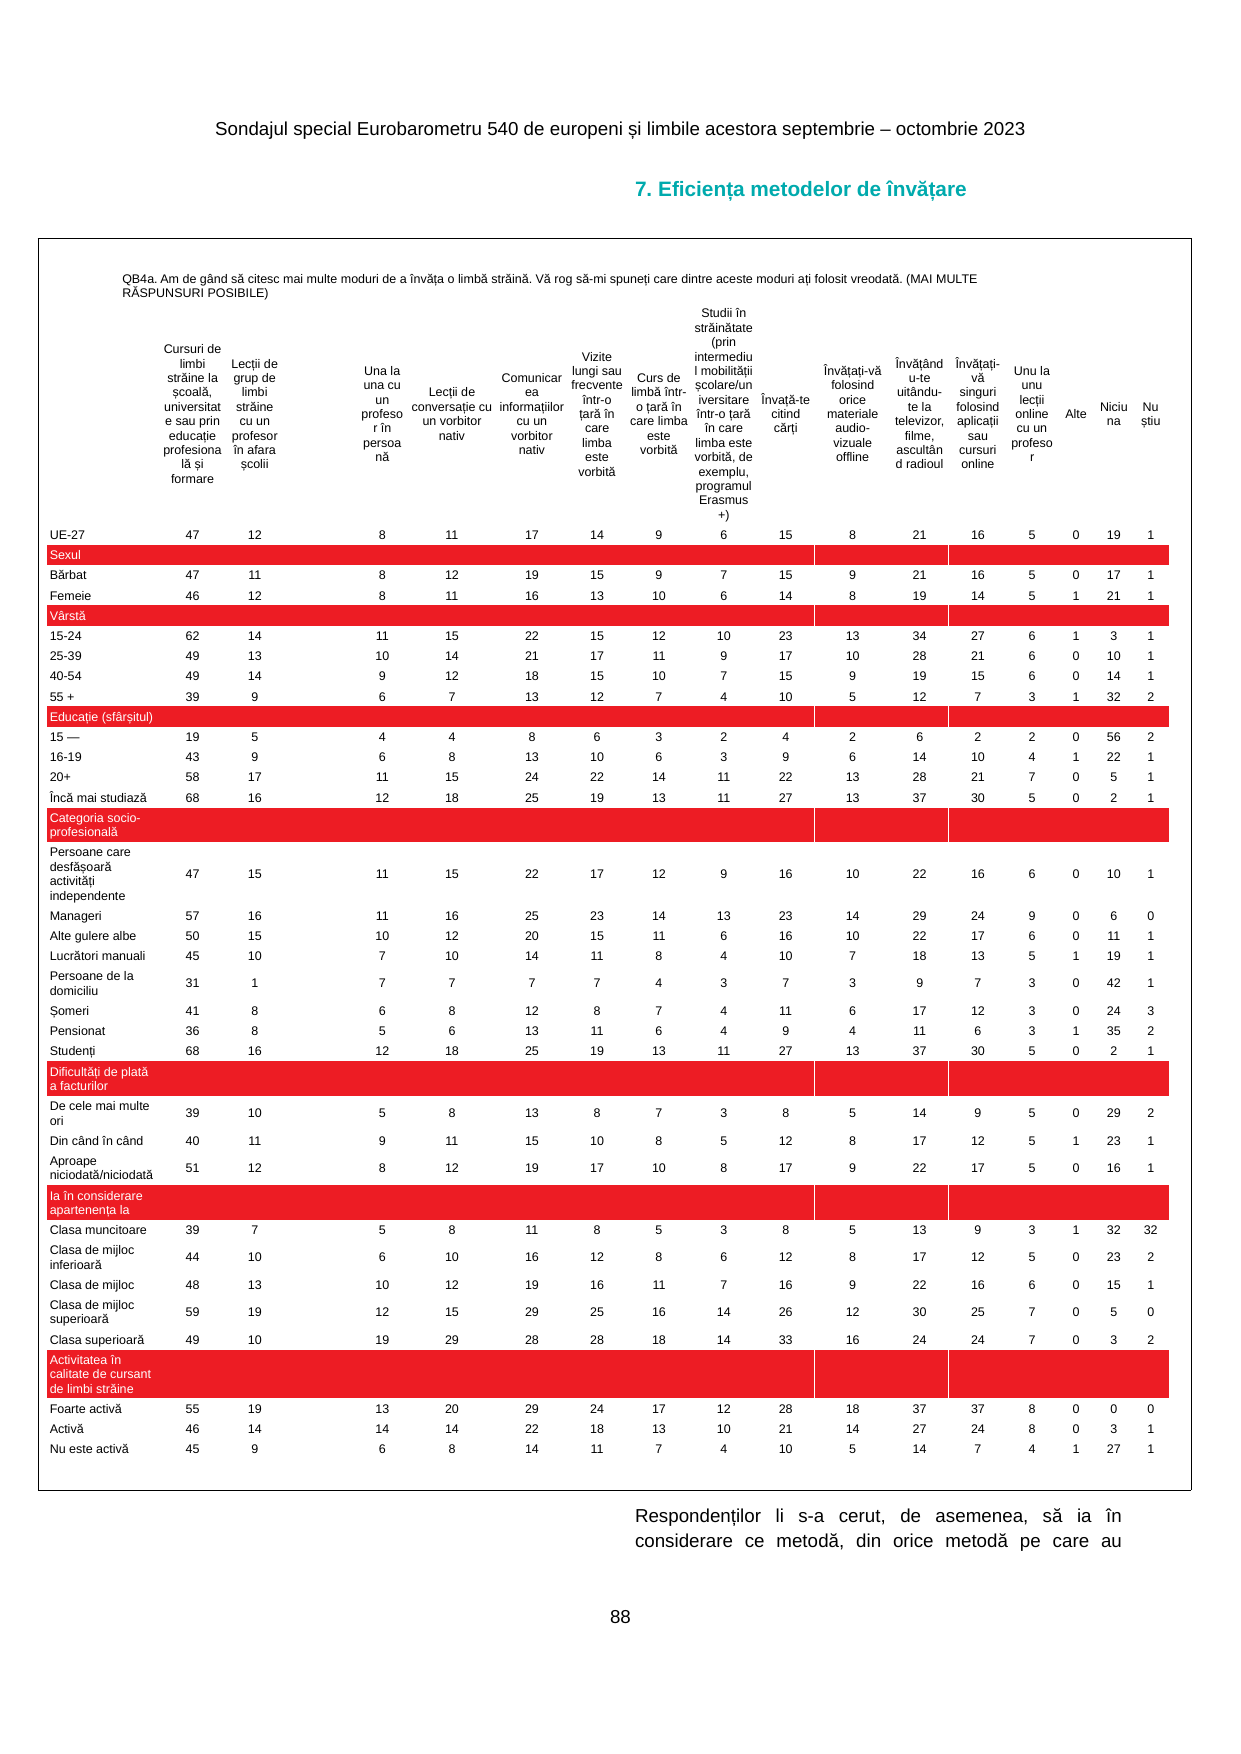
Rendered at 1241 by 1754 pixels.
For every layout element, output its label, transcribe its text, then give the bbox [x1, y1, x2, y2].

table_cell [756, 706, 814, 727]
table_cell 36 [160, 1021, 225, 1041]
table_cell 0 [1057, 646, 1095, 666]
table_cell 1 [225, 966, 284, 1001]
table_cell [407, 605, 496, 626]
table_cell 40-54 [47, 666, 160, 686]
table_cell [1007, 545, 1057, 565]
table_cell 6 [627, 1021, 691, 1041]
table_cell 17 [890, 1001, 948, 1021]
table_cell 12 [357, 787, 407, 807]
table_cell 10 [756, 946, 814, 966]
table_cell 9 [756, 747, 814, 767]
table_cell 49 [160, 666, 225, 686]
table_cell 44 [160, 1240, 225, 1274]
table_cell 5 [1007, 585, 1057, 605]
table_cell 13 [815, 767, 890, 787]
table_cell 18 [815, 1399, 890, 1419]
table_cell 9 [949, 1220, 1007, 1240]
table_cell 18 [890, 946, 948, 966]
table_cell 22 [496, 842, 567, 905]
table_cell 1 [1132, 626, 1169, 646]
table_cell 9 [357, 666, 407, 686]
table_cell 27 [890, 1419, 948, 1439]
table_cell Clasa de mijloc [47, 1275, 160, 1295]
table_cell Șomeri [47, 1001, 160, 1021]
table_cell 22 [1095, 747, 1132, 767]
table_cell 32 [1132, 1220, 1169, 1240]
table_cell [756, 1061, 814, 1096]
table_cell 3 [691, 1096, 756, 1130]
table_cell 4 [691, 1439, 756, 1459]
table_cell 37 [890, 1041, 948, 1061]
table_cell 29 [1095, 1096, 1132, 1130]
table_cell 22 [890, 842, 948, 905]
table_cell 1 [1132, 585, 1169, 605]
table_cell 0 [1057, 727, 1095, 747]
table_cell 12 [627, 842, 691, 905]
table_cell 8 [627, 1240, 691, 1274]
table_cell 0 [1057, 1329, 1095, 1349]
table_cell [284, 787, 357, 807]
table_cell 9 [225, 686, 284, 706]
table_cell 1 [1132, 787, 1169, 807]
table_cell 9 [627, 525, 691, 545]
table_cell 7 [1007, 767, 1057, 787]
table_cell 0 [1057, 1096, 1095, 1130]
table_cell 0 [1057, 666, 1095, 686]
table_cell 21 [756, 1419, 814, 1439]
table_cell 10 [357, 926, 407, 946]
table_cell Învață-te citind cărți [756, 303, 814, 524]
table_cell 1 [1132, 646, 1169, 666]
table_cell 12 [949, 1240, 1007, 1274]
table_cell 5 [815, 1096, 890, 1130]
table_cell 56 [1095, 727, 1132, 747]
table_cell 8 [1007, 1399, 1057, 1419]
table_cell 22 [496, 1419, 567, 1439]
table_cell 12 [357, 1041, 407, 1061]
table_cell 12 [496, 1001, 567, 1021]
table_cell 7 [567, 966, 627, 1001]
table_cell 14 [627, 767, 691, 787]
table_cell [815, 808, 890, 842]
table_cell Alte gulere albe [47, 926, 160, 946]
table_cell 1 [1132, 565, 1169, 585]
table_cell [284, 1130, 357, 1151]
table_cell [225, 808, 284, 842]
table_cell 2 [815, 727, 890, 747]
table_cell [284, 1220, 357, 1240]
table_cell 3 [1007, 686, 1057, 706]
table_cell Clasa de mijloc superioară [47, 1295, 160, 1329]
table_cell 8 [407, 747, 496, 767]
table_cell 14 [496, 1439, 567, 1459]
table_cell 26 [756, 1295, 814, 1329]
table_cell 7 [627, 686, 691, 706]
table_cell 15 [756, 666, 814, 686]
table_cell Clasa de mijloc inferioară [47, 1240, 160, 1274]
table_cell 15 [567, 926, 627, 946]
table_cell [284, 1240, 357, 1274]
table_cell 14 [815, 905, 890, 926]
table_cell 0 [1057, 1419, 1095, 1439]
table_cell 43 [160, 747, 225, 767]
table_cell 0 [1057, 842, 1095, 905]
table_cell 16 [756, 1275, 814, 1295]
table_cell 12 [756, 1130, 814, 1151]
table_cell 16 [225, 1041, 284, 1061]
table_cell 15 [1095, 1275, 1132, 1295]
table_cell [756, 1350, 814, 1398]
table_cell 17 [1095, 565, 1132, 585]
table_cell Vârstă [47, 605, 160, 626]
table_cell 8 [815, 525, 890, 545]
table_cell [1132, 1185, 1169, 1220]
table_cell 3 [1132, 1001, 1169, 1021]
table_cell 24 [496, 767, 567, 787]
table_cell 5 [691, 1130, 756, 1151]
table_cell 10 [627, 666, 691, 686]
table_cell [1095, 1061, 1132, 1096]
table_cell [691, 1061, 756, 1096]
table_cell 13 [691, 905, 756, 926]
table_cell 6 [691, 1240, 756, 1274]
table_cell 11 [627, 1275, 691, 1295]
table_cell 24 [949, 905, 1007, 926]
table_cell 10 [357, 1275, 407, 1295]
table_cell 14 [407, 1419, 496, 1439]
table_cell [1057, 1185, 1095, 1220]
table_cell [225, 1061, 284, 1096]
table_cell 20 [496, 926, 567, 946]
table_cell 4 [815, 1021, 890, 1041]
table_cell 5 [1007, 565, 1057, 585]
table_cell 16 [815, 1329, 890, 1349]
table_cell 0 [1057, 966, 1095, 1001]
table_cell [284, 605, 357, 626]
table_cell 5 [1007, 1041, 1057, 1061]
table_cell [284, 626, 357, 646]
table_cell 11 [567, 1439, 627, 1459]
table_cell 0 [1057, 525, 1095, 545]
table_cell [225, 545, 284, 565]
table_cell [815, 706, 890, 727]
table_cell 12 [407, 1275, 496, 1295]
table_cell 30 [949, 1041, 1007, 1061]
table_cell 24 [890, 1329, 948, 1349]
table_cell 27 [949, 626, 1007, 646]
table_cell [627, 1061, 691, 1096]
table_cell 21 [890, 565, 948, 585]
table_cell 27 [1095, 1439, 1132, 1459]
table_cell 10 [691, 1419, 756, 1439]
table_cell 7 [627, 1096, 691, 1130]
table_cell [1057, 1350, 1095, 1398]
table_cell Învățați-vă folosind orice materiale audio-vizuale offline [815, 303, 890, 524]
table_cell 14 [949, 585, 1007, 605]
table_cell 11 [357, 842, 407, 905]
table_cell 25 [496, 1041, 567, 1061]
table_cell 15 [407, 842, 496, 905]
table_cell 3 [1007, 1220, 1057, 1240]
table_cell [284, 1350, 357, 1398]
table_cell 16 [496, 585, 567, 605]
table_cell 11 [567, 1021, 627, 1041]
table_cell 9 [815, 1275, 890, 1295]
table_cell 1 [1132, 1419, 1169, 1439]
table_cell 5 [1095, 1295, 1132, 1329]
table_cell 2 [691, 727, 756, 747]
table_cell 6 [357, 1439, 407, 1459]
table_cell 49 [160, 646, 225, 666]
table_cell 8 [567, 1220, 627, 1240]
table_cell 0 [1057, 905, 1095, 926]
table_cell [815, 605, 890, 626]
table_cell 68 [160, 787, 225, 807]
table_cell 12 [407, 1151, 496, 1185]
table_cell [284, 303, 357, 524]
table_cell 13 [496, 747, 567, 767]
table_cell 0 [1057, 926, 1095, 946]
table_cell 16 [756, 926, 814, 946]
table_cell 16 [949, 565, 1007, 585]
table_cell 19 [496, 1151, 567, 1185]
table_cell 58 [160, 767, 225, 787]
table_cell 1 [1132, 926, 1169, 946]
table_cell 10 [815, 842, 890, 905]
table_cell 19 [496, 565, 567, 585]
table_cell 1 [1132, 747, 1169, 767]
table_cell [407, 1350, 496, 1398]
table_cell 9 [815, 666, 890, 686]
table_cell 11 [407, 585, 496, 605]
table_cell 0 [1057, 1275, 1095, 1295]
table_cell 12 [407, 926, 496, 946]
table_cell 20 [407, 1399, 496, 1419]
table_header [1132, 269, 1169, 303]
table_cell [691, 1185, 756, 1220]
table_cell 11 [691, 1041, 756, 1061]
table_cell [160, 545, 225, 565]
table_cell 17 [890, 1130, 948, 1151]
table_cell 13 [496, 686, 567, 706]
table_cell [1132, 808, 1169, 842]
table_cell 9 [815, 1151, 890, 1185]
table_cell 11 [691, 767, 756, 787]
table_cell 0 [1057, 565, 1095, 585]
table_cell Aproape niciodată/niciodată [47, 1151, 160, 1185]
table_cell 9 [691, 646, 756, 666]
table_cell 15 [949, 666, 1007, 686]
table_cell [284, 666, 357, 686]
table_cell [225, 1185, 284, 1220]
table_cell 4 [407, 727, 496, 747]
table_cell 6 [691, 525, 756, 545]
table_cell 1 [1132, 1275, 1169, 1295]
table_cell 35 [1095, 1021, 1132, 1041]
table_cell 0 [1057, 1001, 1095, 1021]
table_cell [284, 966, 357, 1001]
table_cell [284, 585, 357, 605]
table_cell 11 [890, 1021, 948, 1041]
table_cell 18 [407, 1041, 496, 1061]
table_cell 8 [815, 1130, 890, 1151]
table_cell 0 [1057, 1240, 1095, 1274]
subtitle 7. Eficiența metodelor de învățare [635, 177, 1122, 201]
table_cell 0 [1057, 1295, 1095, 1329]
table_cell Unu la unu lecții online cu un profesor [1007, 303, 1057, 524]
table_cell [160, 706, 225, 727]
table_cell 28 [890, 646, 948, 666]
table_cell 1 [1132, 1130, 1169, 1151]
table_cell 17 [756, 646, 814, 666]
table_cell 6 [1007, 1275, 1057, 1295]
table_cell [627, 706, 691, 727]
table_cell [160, 605, 225, 626]
table_cell 13 [815, 626, 890, 646]
table_cell Sexul [47, 545, 160, 565]
table_cell 8 [567, 1001, 627, 1021]
table_cell 13 [225, 1275, 284, 1295]
table_cell [1007, 1350, 1057, 1398]
table_cell 12 [815, 1295, 890, 1329]
table_cell [284, 1329, 357, 1349]
table_cell 1 [1132, 842, 1169, 905]
table_cell [567, 1185, 627, 1220]
table_cell 7 [627, 1439, 691, 1459]
table_cell 15 [225, 926, 284, 946]
table_cell [691, 545, 756, 565]
table_cell 49 [160, 1329, 225, 1349]
table_cell [567, 545, 627, 565]
table_cell 22 [756, 767, 814, 787]
table_cell 10 [407, 946, 496, 966]
table_cell Pensionat [47, 1021, 160, 1041]
table_cell 16 [225, 905, 284, 926]
table_cell 13 [496, 1021, 567, 1041]
table_cell [284, 842, 357, 905]
table_cell 14 [496, 946, 567, 966]
table_cell 19 [567, 787, 627, 807]
table_cell [284, 1041, 357, 1061]
table_cell [815, 545, 890, 565]
table_cell 45 [160, 946, 225, 966]
table_cell 0 [1132, 1295, 1169, 1329]
table_cell 59 [160, 1295, 225, 1329]
table_cell 15 [567, 666, 627, 686]
table_cell 29 [407, 1329, 496, 1349]
table_cell 2 [1095, 787, 1132, 807]
table_cell Foarte activă [47, 1399, 160, 1419]
table_cell 19 [1095, 525, 1132, 545]
table_cell 28 [756, 1399, 814, 1419]
table_cell 14 [890, 747, 948, 767]
table_cell [284, 1021, 357, 1041]
table_cell [691, 1350, 756, 1398]
table_cell 4 [627, 966, 691, 1001]
table_cell [1057, 605, 1095, 626]
table_cell 7 [949, 1439, 1007, 1459]
table_cell 10 [567, 747, 627, 767]
table_cell [160, 1350, 225, 1398]
table_cell Curs de limbă într-o țară în care limba este vorbită [627, 303, 691, 524]
table_cell [815, 1061, 890, 1096]
table_cell 8 [407, 1096, 496, 1130]
table_header [1057, 269, 1095, 303]
table_cell 16 [1095, 1151, 1132, 1185]
table_cell [160, 1185, 225, 1220]
table_cell 15 [756, 565, 814, 585]
table_cell 32 [1095, 686, 1132, 706]
table_cell 21 [890, 525, 948, 545]
table_cell [567, 605, 627, 626]
table_cell 42 [1095, 966, 1132, 1001]
table_cell 7 [407, 966, 496, 1001]
table_cell [756, 808, 814, 842]
table_cell 11 [627, 926, 691, 946]
table_cell Dificultăți de plată a facturilor [47, 1061, 160, 1096]
table_cell 18 [407, 787, 496, 807]
table_cell 11 [225, 565, 284, 585]
table_cell [691, 706, 756, 727]
table_cell [1095, 545, 1132, 565]
table_cell [357, 808, 407, 842]
table_cell 7 [496, 966, 567, 1001]
table_cell 68 [160, 1041, 225, 1061]
table_cell 8 [756, 1096, 814, 1130]
table_cell 5 [1095, 767, 1132, 787]
table_cell 7 [691, 565, 756, 585]
table_cell 11 [357, 626, 407, 646]
table_cell 30 [949, 787, 1007, 807]
table_cell 15 [407, 767, 496, 787]
table_cell 9 [691, 842, 756, 905]
table_cell 5 [1007, 1130, 1057, 1151]
table_cell 0 [1132, 905, 1169, 926]
table_cell 10 [225, 1329, 284, 1349]
table_cell Comunicarea informațiilor cu un vorbitor nativ [496, 303, 567, 524]
table_cell 17 [949, 926, 1007, 946]
table_cell 2 [1132, 727, 1169, 747]
table_cell [890, 1185, 948, 1220]
table_cell [949, 605, 1007, 626]
table_cell 10 [691, 626, 756, 646]
table_cell 11 [357, 767, 407, 787]
table_cell [284, 905, 357, 926]
table_cell 20+ [47, 767, 160, 787]
table_cell 6 [1007, 842, 1057, 905]
table_cell 6 [357, 686, 407, 706]
table_cell Categoria socio-profesională [47, 808, 160, 842]
table_cell 16-19 [47, 747, 160, 767]
table_cell [627, 1350, 691, 1398]
table_cell [496, 545, 567, 565]
table_cell [627, 605, 691, 626]
table_cell 19 [357, 1329, 407, 1349]
table_cell Femeie [47, 585, 160, 605]
table_cell 14 [890, 1096, 948, 1130]
table_cell 6 [357, 1001, 407, 1021]
table_cell 7 [357, 966, 407, 1001]
table_cell 12 [225, 1151, 284, 1185]
table_cell 8 [756, 1220, 814, 1240]
table_cell [567, 808, 627, 842]
table_cell 9 [890, 966, 948, 1001]
table_cell [357, 706, 407, 727]
table_cell 10 [225, 1096, 284, 1130]
table_cell 28 [567, 1329, 627, 1349]
table_cell [756, 545, 814, 565]
table_cell 17 [567, 842, 627, 905]
table_cell 13 [815, 787, 890, 807]
table_cell 0 [1057, 1151, 1095, 1185]
table_cell [407, 808, 496, 842]
table_cell 23 [756, 905, 814, 926]
table_cell [890, 1061, 948, 1096]
table_cell Încă mai studiază [47, 787, 160, 807]
table_cell 7 [815, 946, 890, 966]
table_cell 11 [756, 1001, 814, 1021]
table_cell 16 [627, 1295, 691, 1329]
table_cell 19 [160, 727, 225, 747]
table_cell 5 [357, 1021, 407, 1041]
table_cell [890, 1350, 948, 1398]
table_cell [890, 545, 948, 565]
table_cell 23 [756, 626, 814, 646]
table_cell 1 [1132, 1041, 1169, 1061]
table_cell [496, 1185, 567, 1220]
table_cell 5 [1007, 525, 1057, 545]
table_cell 8 [407, 1439, 496, 1459]
table_cell 6 [1007, 626, 1057, 646]
table_cell [284, 1399, 357, 1419]
table_cell 14 [890, 1439, 948, 1459]
table_cell 19 [567, 1041, 627, 1061]
table_cell 6 [407, 1021, 496, 1041]
table_cell 8 [815, 1240, 890, 1274]
table_cell 3 [627, 727, 691, 747]
table_cell UE-27 [47, 525, 160, 545]
table_cell 8 [357, 565, 407, 585]
table_cell 3 [1007, 966, 1057, 1001]
table_cell 9 [627, 565, 691, 585]
table_cell 19 [496, 1275, 567, 1295]
table_cell [407, 545, 496, 565]
table_cell 15 [567, 565, 627, 585]
table_cell [225, 1350, 284, 1398]
table_cell 14 [691, 1329, 756, 1349]
table_cell 1 [1132, 767, 1169, 787]
table_cell [284, 926, 357, 946]
table_cell 8 [691, 1151, 756, 1185]
table_cell [1007, 1185, 1057, 1220]
table_cell 1 [1132, 1151, 1169, 1185]
table_cell [284, 1151, 357, 1185]
table_cell 4 [691, 1001, 756, 1021]
table_cell [1132, 1350, 1169, 1398]
table_cell Clasa muncitoare [47, 1220, 160, 1240]
table_cell 8 [407, 1220, 496, 1240]
table_cell 8 [357, 525, 407, 545]
table_cell [1132, 545, 1169, 565]
table_cell Persoane care desfășoară activități independente [47, 842, 160, 905]
table_cell [691, 605, 756, 626]
table_cell 6 [815, 747, 890, 767]
table_cell 8 [357, 1151, 407, 1185]
table_cell 7 [756, 966, 814, 1001]
table_cell [496, 605, 567, 626]
table_cell 30 [890, 1295, 948, 1329]
table_cell 29 [496, 1295, 567, 1329]
table_cell 10 [756, 686, 814, 706]
table_cell 11 [225, 1130, 284, 1151]
table_cell 32 [1095, 1220, 1132, 1240]
table_cell 6 [1007, 926, 1057, 946]
table_cell Învățați-vă singuri folosind aplicații sau cursuri online [949, 303, 1007, 524]
table_cell 3 [691, 747, 756, 767]
table_cell 6 [357, 1240, 407, 1274]
table_cell 10 [627, 585, 691, 605]
table_cell 15 — [47, 727, 160, 747]
table_cell [284, 686, 357, 706]
table_cell 11 [1095, 926, 1132, 946]
table_cell [1057, 706, 1095, 727]
table_cell 14 [627, 905, 691, 926]
table_cell 24 [949, 1329, 1007, 1349]
table_cell [496, 1061, 567, 1096]
table_cell 19 [225, 1295, 284, 1329]
table_cell 11 [357, 905, 407, 926]
table_cell [407, 706, 496, 727]
table_cell [225, 706, 284, 727]
table_cell 8 [627, 946, 691, 966]
table_cell Activă [47, 1419, 160, 1439]
table_cell [1095, 706, 1132, 727]
table_cell 10 [815, 646, 890, 666]
table_cell 17 [890, 1240, 948, 1274]
table_cell 10 [627, 1151, 691, 1185]
table_cell [949, 545, 1007, 565]
table_cell 14 [567, 525, 627, 545]
table_cell [949, 1350, 1007, 1398]
table_cell 11 [567, 946, 627, 966]
table_cell 47 [160, 565, 225, 585]
table_cell 3 [691, 1220, 756, 1240]
table_cell 4 [756, 727, 814, 747]
table_cell 5 [1007, 787, 1057, 807]
table_cell 4 [691, 686, 756, 706]
table_cell 9 [756, 1021, 814, 1041]
table_cell [1007, 1061, 1057, 1096]
table_cell 17 [756, 1151, 814, 1185]
table_cell 9 [815, 565, 890, 585]
table_cell [407, 1061, 496, 1096]
table_cell 12 [890, 686, 948, 706]
table_cell 0 [1095, 1399, 1132, 1419]
table_cell Activitatea în calitate de cursant de limbi străine [47, 1350, 160, 1398]
table_cell 31 [160, 966, 225, 1001]
table_cell [47, 303, 160, 524]
table_cell [284, 1096, 357, 1130]
table_cell 16 [407, 905, 496, 926]
table_cell 0 [1132, 1399, 1169, 1419]
table_cell 9 [949, 1096, 1007, 1130]
table_cell [1007, 808, 1057, 842]
table_cell 2 [1007, 727, 1057, 747]
table_cell 11 [407, 525, 496, 545]
table_cell [284, 646, 357, 666]
table_cell 0 [1057, 787, 1095, 807]
table_cell 6 [627, 747, 691, 767]
table_cell 33 [756, 1329, 814, 1349]
table_cell 7 [949, 966, 1007, 1001]
table_cell 8 [1007, 1419, 1057, 1439]
table_cell [284, 946, 357, 966]
table_cell [890, 808, 948, 842]
table_cell 50 [160, 926, 225, 946]
table_cell 1 [1057, 946, 1095, 966]
table_cell Din când în când [47, 1130, 160, 1151]
table_cell 10 [1095, 842, 1132, 905]
table_cell 1 [1057, 1021, 1095, 1041]
table_cell Lecții de grup de limbi străine cu un profesor în afara școlii [225, 303, 284, 524]
table_cell 25 [949, 1295, 1007, 1329]
table_cell 57 [160, 905, 225, 926]
table_cell [949, 706, 1007, 727]
table_cell [627, 1185, 691, 1220]
table_cell 8 [407, 1001, 496, 1021]
table_cell 2 [1095, 1041, 1132, 1061]
table_cell 2 [1132, 1096, 1169, 1130]
table_cell 7 [225, 1220, 284, 1240]
table_cell Manageri [47, 905, 160, 926]
table_cell Lucrători manuali [47, 946, 160, 966]
table_cell [627, 545, 691, 565]
table_cell [890, 605, 948, 626]
table_cell 15 [407, 626, 496, 646]
text Respondenților li s-a cerut, de asemenea, să ia în considerare ce metodă, din orice metodă pe care au [635, 1491, 1122, 1551]
table_cell 29 [890, 905, 948, 926]
table_cell 3 [1095, 1419, 1132, 1439]
table_cell 17 [496, 525, 567, 545]
table_cell 16 [567, 1275, 627, 1295]
text [635, 213, 1122, 238]
table_cell [890, 706, 948, 727]
table_cell 40 [160, 1130, 225, 1151]
table_cell 10 [357, 646, 407, 666]
table_cell 22 [890, 926, 948, 946]
table_cell 2 [949, 727, 1007, 747]
table_cell 17 [567, 1151, 627, 1185]
table_cell 19 [225, 1399, 284, 1419]
table_cell 6 [567, 727, 627, 747]
table_cell 6 [949, 1021, 1007, 1041]
table_cell 15 [567, 626, 627, 646]
table_cell 13 [496, 1096, 567, 1130]
table_cell 23 [1095, 1240, 1132, 1274]
table_cell 21 [949, 646, 1007, 666]
table_header [1095, 269, 1132, 303]
table_cell [1057, 545, 1095, 565]
table_cell [284, 525, 357, 545]
table_cell 1 [1132, 525, 1169, 545]
table_cell 2 [1132, 1329, 1169, 1349]
table_cell [1132, 605, 1169, 626]
table_cell 21 [1095, 585, 1132, 605]
table_cell [949, 1185, 1007, 1220]
table_cell 8 [357, 585, 407, 605]
table_cell Niciuna [1095, 303, 1132, 524]
table_cell 14 [225, 666, 284, 686]
table_cell 22 [496, 626, 567, 646]
table_cell 25-39 [47, 646, 160, 666]
table_cell Nu este activă [47, 1439, 160, 1459]
table_cell 22 [890, 1275, 948, 1295]
table_cell 8 [567, 1096, 627, 1130]
table_cell 19 [890, 666, 948, 686]
table_cell 2 [1132, 686, 1169, 706]
table_cell [357, 1061, 407, 1096]
table_cell 39 [160, 1096, 225, 1130]
table_cell 5 [1007, 1096, 1057, 1130]
table_cell 8 [815, 585, 890, 605]
table_cell 5 [357, 1220, 407, 1240]
table_cell 5 [1007, 946, 1057, 966]
table_cell 15 [407, 1295, 496, 1329]
table_cell 6 [691, 926, 756, 946]
table_cell 39 [160, 1220, 225, 1240]
table_cell 13 [225, 646, 284, 666]
table_cell [1057, 808, 1095, 842]
table_cell 55 + [47, 686, 160, 706]
table_cell Studii în străinătate (prin intermediul mobilității școlare/universitare într-o țară în care limba este vorbită, de exemplu, programul Erasmus +) [691, 303, 756, 524]
table_cell [1132, 1061, 1169, 1096]
table_cell 8 [496, 727, 567, 747]
table_cell 19 [1095, 946, 1132, 966]
table_cell 21 [949, 767, 1007, 787]
table_cell 37 [949, 1399, 1007, 1419]
table_cell [1095, 605, 1132, 626]
table_cell 15 [225, 842, 284, 905]
table_cell 10 [949, 747, 1007, 767]
table_cell Învățându-te uitându-te la televizor, filme, ascultând radioul [890, 303, 948, 524]
table_cell 9 [225, 747, 284, 767]
table_cell 1 [1132, 966, 1169, 1001]
table_cell Vizite lungi sau frecvente într-o țară în care limba este vorbită [567, 303, 627, 524]
table_cell [1007, 605, 1057, 626]
table_cell 5 [225, 727, 284, 747]
table_cell [756, 605, 814, 626]
table_cell [284, 727, 357, 747]
table_cell 4 [357, 727, 407, 747]
table_cell 4 [1007, 1439, 1057, 1459]
table_cell 62 [160, 626, 225, 646]
table_cell 15-24 [47, 626, 160, 646]
table_cell 9 [1007, 905, 1057, 926]
table_cell 47 [160, 525, 225, 545]
table_cell [284, 1185, 357, 1220]
table_cell 2 [1132, 1240, 1169, 1274]
table_cell [284, 767, 357, 787]
table_cell [496, 808, 567, 842]
table_cell [1095, 1185, 1132, 1220]
table_cell 9 [225, 1439, 284, 1459]
table_cell [567, 706, 627, 727]
table_cell 15 [756, 525, 814, 545]
table_cell [1095, 1350, 1132, 1398]
table_cell [567, 1061, 627, 1096]
table_cell [357, 545, 407, 565]
table_cell [284, 1061, 357, 1096]
table_cell 1 [1132, 946, 1169, 966]
table_cell 14 [225, 1419, 284, 1439]
table_cell 24 [949, 1419, 1007, 1439]
table_cell 18 [627, 1329, 691, 1349]
table_cell 13 [567, 585, 627, 605]
table_cell 25 [567, 1295, 627, 1329]
table_cell 13 [949, 946, 1007, 966]
table_cell 28 [496, 1329, 567, 1349]
table_cell 14 [1095, 666, 1132, 686]
table_cell [815, 1185, 890, 1220]
table_cell Educație (sfârșitul) [47, 706, 160, 727]
table_cell [496, 1350, 567, 1398]
table_cell [284, 545, 357, 565]
table_cell 3 [1007, 1001, 1057, 1021]
table_cell 6 [357, 747, 407, 767]
table_cell 5 [1007, 1151, 1057, 1185]
table_cell 1 [1057, 585, 1095, 605]
table_cell 23 [567, 905, 627, 926]
table_cell 13 [627, 1041, 691, 1061]
table_cell 7 [949, 686, 1007, 706]
table_cell 5 [1007, 1240, 1057, 1274]
table_cell Una la una cu un profesor în persoană [357, 303, 407, 524]
table_cell 39 [160, 686, 225, 706]
table_cell [160, 1061, 225, 1096]
table_cell 0 [1057, 767, 1095, 787]
table_cell [1007, 706, 1057, 727]
table_cell 16 [949, 525, 1007, 545]
table_cell [1057, 1061, 1095, 1096]
table_cell 11 [691, 787, 756, 807]
table_cell 6 [691, 585, 756, 605]
table_cell 9 [357, 1130, 407, 1151]
table_cell 28 [890, 767, 948, 787]
table_cell [815, 1350, 890, 1398]
table_cell [756, 1185, 814, 1220]
table_cell 21 [496, 646, 567, 666]
table_cell 16 [496, 1240, 567, 1274]
table_cell Alte [1057, 303, 1095, 524]
table_cell 1 [1057, 626, 1095, 646]
table_cell 17 [225, 767, 284, 787]
table_cell 25 [496, 905, 567, 926]
table_cell 24 [1095, 1001, 1132, 1021]
table_cell [357, 1350, 407, 1398]
table_cell 1 [1057, 1130, 1095, 1151]
table_cell Cursuri de limbi străine la școală, universitate sau prin educație profesională și formare [160, 303, 225, 524]
table_cell 10 [756, 1439, 814, 1459]
table_cell 10 [225, 1240, 284, 1274]
table_cell 12 [407, 666, 496, 686]
table_cell 19 [890, 585, 948, 605]
table_cell 3 [691, 966, 756, 1001]
table_cell 6 [890, 727, 948, 747]
table_cell 5 [815, 686, 890, 706]
table_cell 8 [627, 1130, 691, 1151]
table_cell 13 [890, 1220, 948, 1240]
table_cell 48 [160, 1275, 225, 1295]
table_header QB4a. Am de gând să citesc mai multe moduri de a învăța o limbă străină. Vă rog să-mi spuneți care dintre aceste moduri ați folosit vreodată. (MAI MULTE RĂSPUNSURI POSIBILE) [119, 269, 1057, 303]
table_cell [284, 747, 357, 767]
table_cell 3 [1095, 626, 1132, 646]
table_cell 14 [815, 1419, 890, 1439]
table_cell [567, 1350, 627, 1398]
table_cell 6 [815, 1001, 890, 1021]
table_cell 12 [949, 1130, 1007, 1151]
table_cell 18 [567, 1419, 627, 1439]
table_cell 4 [691, 946, 756, 966]
table_cell 16 [949, 842, 1007, 905]
table_cell 1 [1057, 1439, 1095, 1459]
table_cell 55 [160, 1399, 225, 1419]
table_cell 46 [160, 585, 225, 605]
table_cell 12 [407, 565, 496, 585]
table_cell 51 [160, 1151, 225, 1185]
table_cell 12 [225, 585, 284, 605]
table_cell 22 [890, 1151, 948, 1185]
table_cell 14 [357, 1419, 407, 1439]
table_cell [949, 1061, 1007, 1096]
table_cell 11 [627, 646, 691, 666]
table_cell Studenți [47, 1041, 160, 1061]
table_cell 7 [691, 1275, 756, 1295]
table_cell 12 [949, 1001, 1007, 1021]
table_cell 13 [815, 1041, 890, 1061]
table_cell 41 [160, 1001, 225, 1021]
table_cell 12 [567, 1240, 627, 1274]
table_cell [496, 706, 567, 727]
table_cell 11 [407, 1130, 496, 1151]
table_cell 17 [627, 1399, 691, 1419]
table_cell 18 [496, 666, 567, 686]
table_cell 5 [357, 1096, 407, 1130]
table_cell 12 [627, 626, 691, 646]
table_cell 6 [1095, 905, 1132, 926]
table_cell 13 [627, 787, 691, 807]
table_cell 5 [815, 1439, 890, 1459]
table_cell Ia în considerare apartenența la [47, 1185, 160, 1220]
table_cell 37 [890, 787, 948, 807]
table_cell 3 [1007, 1021, 1057, 1041]
table_cell Nu știu [1132, 303, 1169, 524]
table_cell 7 [627, 1001, 691, 1021]
table_cell 8 [225, 1001, 284, 1021]
table_cell [691, 808, 756, 842]
table_cell 25 [496, 787, 567, 807]
table_cell 7 [691, 666, 756, 686]
table_cell [284, 1275, 357, 1295]
table_cell [225, 605, 284, 626]
table_cell 12 [225, 525, 284, 545]
table_cell 3 [815, 966, 890, 1001]
table_cell 6 [1007, 666, 1057, 686]
table_cell 24 [567, 1399, 627, 1419]
table_cell [357, 605, 407, 626]
table_cell 5 [627, 1220, 691, 1240]
table_cell 12 [357, 1295, 407, 1329]
table_cell [1095, 808, 1132, 842]
table_cell Persoane de la domiciliu [47, 966, 160, 1001]
table_cell [949, 808, 1007, 842]
table_cell [357, 1185, 407, 1220]
table_cell [284, 1295, 357, 1329]
table_cell 23 [1095, 1130, 1132, 1151]
table_cell 11 [496, 1220, 567, 1240]
table_cell 10 [225, 946, 284, 966]
table_cell 4 [1007, 747, 1057, 767]
table_cell 0 [1057, 1399, 1095, 1419]
table_cell 5 [815, 1220, 890, 1240]
table_cell 17 [949, 1151, 1007, 1185]
table_cell 17 [567, 646, 627, 666]
table_cell 1 [1132, 1439, 1169, 1459]
table_cell 14 [756, 585, 814, 605]
table_cell 3 [1095, 1329, 1132, 1349]
table_cell 15 [496, 1130, 567, 1151]
table_cell 46 [160, 1419, 225, 1439]
table_cell 34 [890, 626, 948, 646]
table_cell 45 [160, 1439, 225, 1459]
table_cell 27 [756, 1041, 814, 1061]
table_cell 1 [1057, 747, 1095, 767]
table_cell 1 [1057, 1220, 1095, 1240]
table_cell 14 [407, 646, 496, 666]
table_cell 12 [691, 1399, 756, 1419]
table_cell [284, 706, 357, 727]
table_cell 10 [567, 1130, 627, 1151]
table_cell 29 [496, 1399, 567, 1419]
table_cell 10 [1095, 646, 1132, 666]
table_cell [284, 1419, 357, 1439]
table_cell 6 [1007, 646, 1057, 666]
table_cell 13 [627, 1419, 691, 1439]
table_cell [284, 1001, 357, 1021]
table_cell 1 [1132, 666, 1169, 686]
table_cell Clasa superioară [47, 1329, 160, 1349]
table_cell [627, 808, 691, 842]
table_cell 16 [756, 842, 814, 905]
table_cell 8 [225, 1021, 284, 1041]
table_cell 37 [890, 1399, 948, 1419]
table_cell [1132, 706, 1169, 727]
table_cell [284, 1439, 357, 1459]
table_cell De cele mai multe ori [47, 1096, 160, 1130]
table_header [47, 269, 119, 303]
table_cell 14 [225, 626, 284, 646]
table_cell 7 [1007, 1295, 1057, 1329]
table_cell Bărbat [47, 565, 160, 585]
table_cell [407, 1185, 496, 1220]
table_cell [284, 565, 357, 585]
table_cell 7 [1007, 1329, 1057, 1349]
table_cell 7 [357, 946, 407, 966]
table_cell 22 [567, 767, 627, 787]
table_cell 10 [407, 1240, 496, 1274]
table_cell 0 [1057, 1041, 1095, 1061]
table_cell 10 [815, 926, 890, 946]
table_cell 7 [407, 686, 496, 706]
table_cell 47 [160, 842, 225, 905]
table_cell Lecții de conversație cu un vorbitor nativ [407, 303, 496, 524]
table_cell 1 [1057, 686, 1095, 706]
table_cell 16 [949, 1275, 1007, 1295]
table_cell 13 [357, 1399, 407, 1419]
table_cell 27 [756, 787, 814, 807]
table_cell 2 [1132, 1021, 1169, 1041]
table_cell 12 [567, 686, 627, 706]
table_cell 4 [691, 1021, 756, 1041]
table_cell 16 [225, 787, 284, 807]
table_cell [284, 808, 357, 842]
table_cell [160, 808, 225, 842]
table_cell 14 [691, 1295, 756, 1329]
table_cell 12 [756, 1240, 814, 1274]
